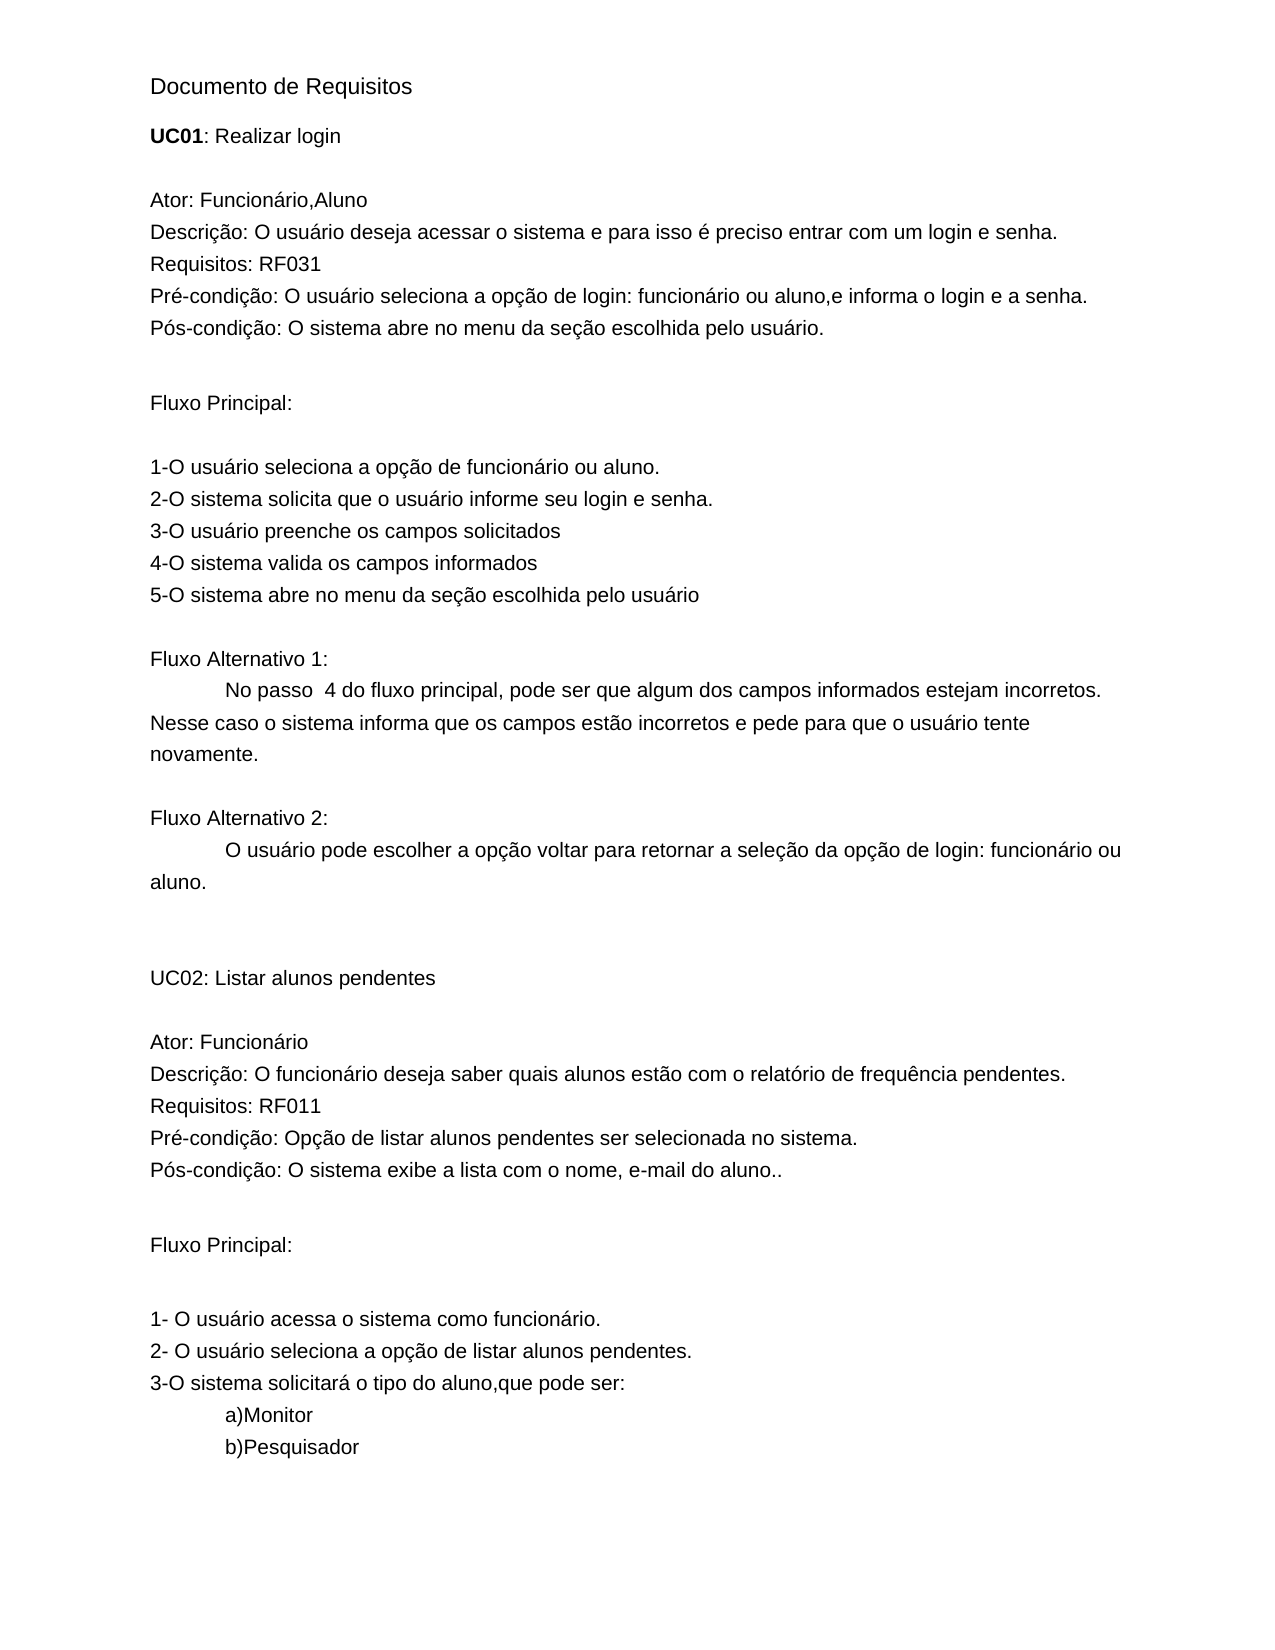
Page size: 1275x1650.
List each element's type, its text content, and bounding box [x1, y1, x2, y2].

text a)Monitor [150, 1403, 1125, 1427]
text 3-O sistema solicitará o tipo do aluno,que pode ser: [150, 1371, 1125, 1395]
text 2-O sistema solicita que o usuário informe seu login e senha. [150, 487, 1125, 510]
text Descrição: O funcionário deseja saber quais alunos estão com o relatório de frequência pendentes. [150, 1063, 1125, 1086]
text Requisitos: RF011 [150, 1095, 1125, 1118]
text Fluxo Alternativo 1: [150, 647, 1125, 670]
text 5-O sistema abre no menu da seção escolhida pelo usuário [150, 583, 1125, 606]
text 2- O usuário seleciona a opção de listar alunos pendentes. [150, 1339, 1125, 1363]
text 4-O sistema valida os campos informados [150, 551, 1125, 574]
text UC02: Listar alunos pendentes [150, 967, 1125, 990]
text Requisitos: RF031 [150, 253, 1125, 276]
text O usuário pode escolher a opção voltar para retornar a seleção da opção de login: funcionário ou aluno. [150, 839, 1125, 894]
text Descrição: O usuário deseja acessar o sistema e para isso é preciso entrar com um login e senha. [150, 221, 1125, 244]
text b)Pesquisador [225, 1435, 1125, 1459]
text Pré-condição: Opção de listar alunos pendentes ser selecionada no sistema. [150, 1127, 1125, 1150]
text 1- O usuário acessa o sistema como funcionário. [150, 1307, 1125, 1331]
text 3-O usuário preenche os campos solicitados [150, 519, 1125, 542]
text Ator: Funcionário [150, 1031, 1125, 1054]
text Pós-condição: O sistema abre no menu da seção escolhida pelo usuário. [150, 317, 1125, 340]
text No passo 4 do fluxo principal, pode ser que algum dos campos informados estejam incorretos. Nesse caso o sistema informa que os campos estão incorretos e pede para que o usuário tente novamente. [150, 679, 1125, 766]
text 1-O usuário seleciona a opção de funcionário ou aluno. [150, 455, 1125, 478]
text Pré-condição: O usuário seleciona a opção de login: funcionário ou aluno,e informa o login e a senha. [150, 285, 1125, 308]
text Ator: Funcionário,Aluno [150, 189, 1125, 212]
text Fluxo Principal: [150, 391, 1125, 414]
text Pós-condição: O sistema exibe a lista com o nome, e-mail do aluno.. [150, 1159, 1125, 1182]
text UC01: Realizar login [150, 125, 1125, 148]
text Fluxo Alternativo 2: [150, 807, 1125, 830]
text Fluxo Principal: [150, 1233, 1125, 1256]
